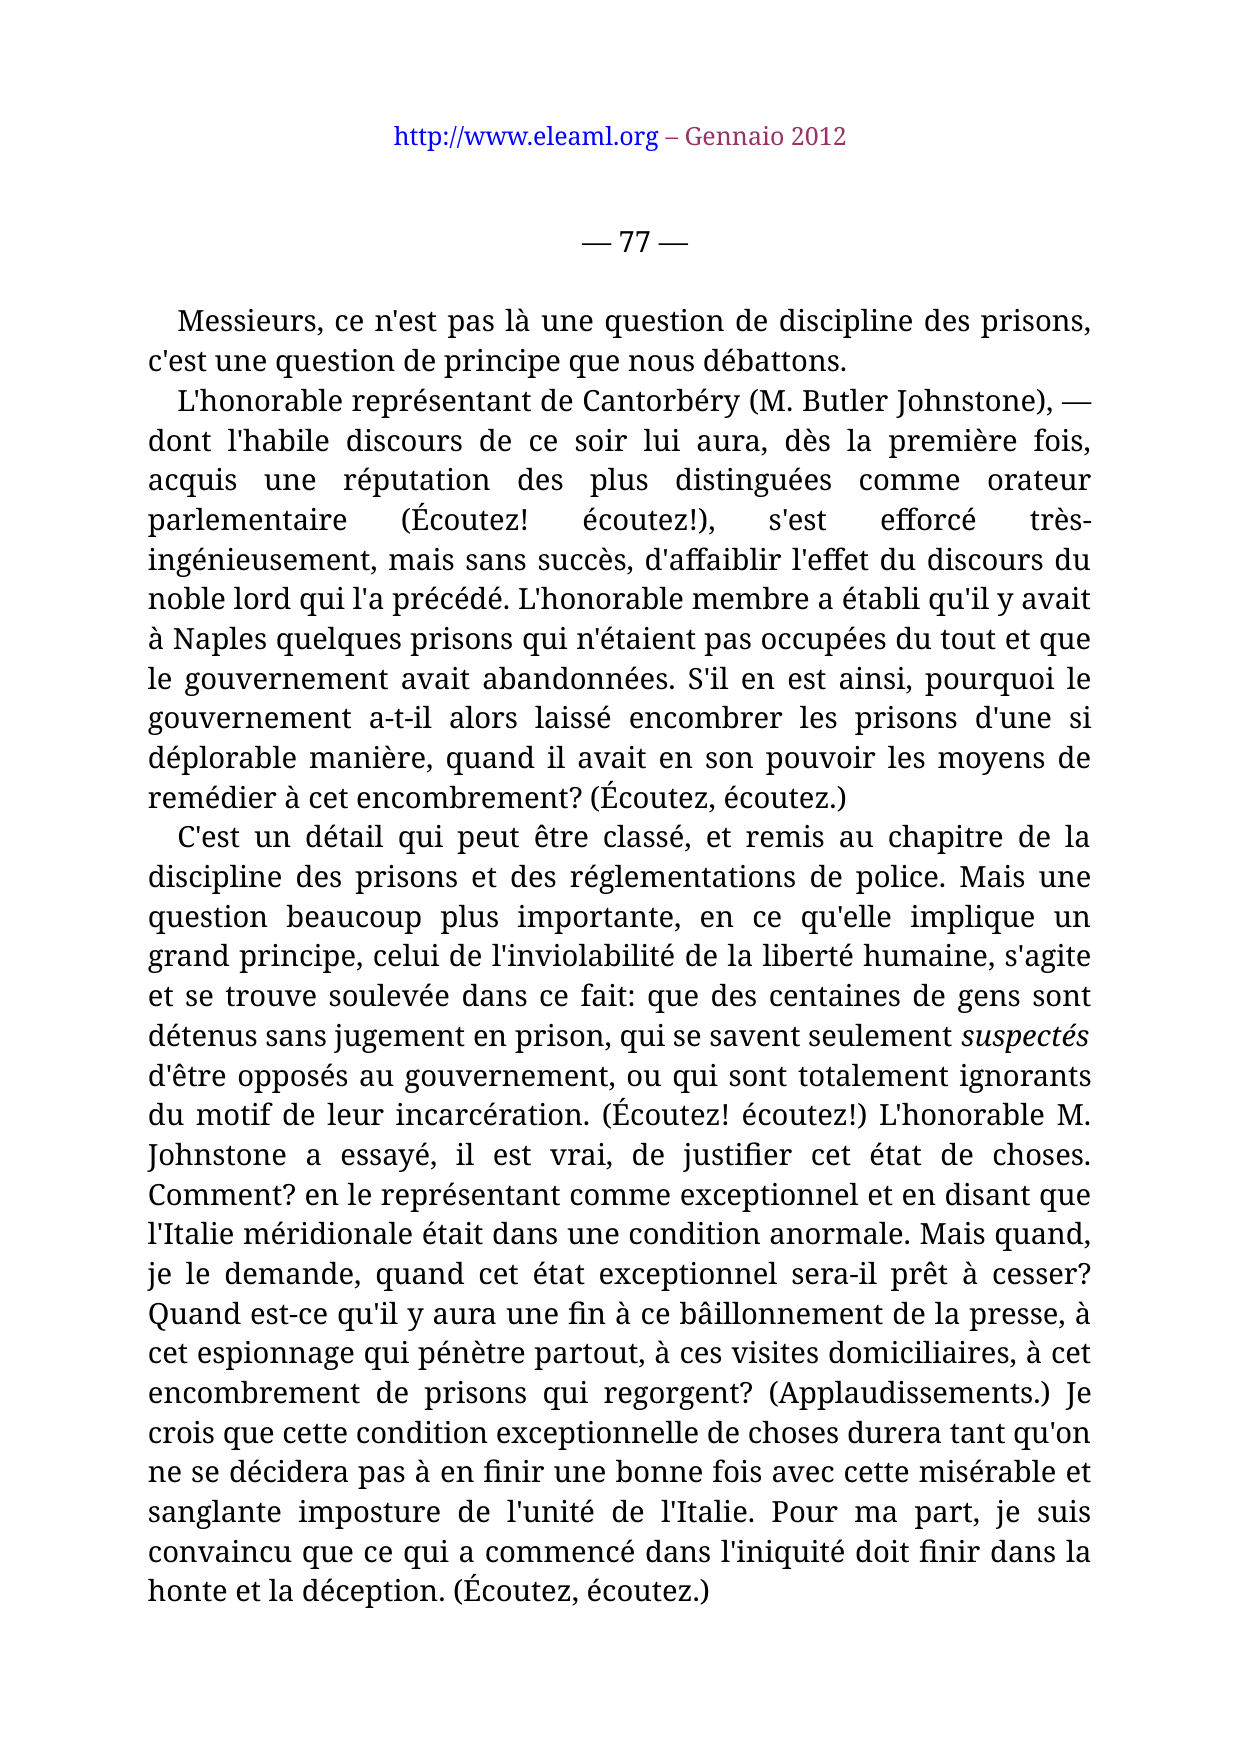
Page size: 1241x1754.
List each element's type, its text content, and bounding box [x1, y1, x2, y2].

text Messieurs, ce n'est pas là une question de discipline des prisons, c'est une question de principe que nous débattons. [148, 301, 1093, 380]
text L'honorable représentant de Cantorbéry (M. Butler Johnstone), — dont l'habile discours de ce soir lui aura, dès la première fois, acquis une réputation des plus distinguées comme orateur parlementaire (Écoutez! écoutez!), s'est efforcé très-ingénieusement, mais sans succès, d'affaiblir l'effet du discours du noble lord qui l'a précédé. L'honorable membre a établi qu'il y avait à Naples quelques prisons qui n'étaient pas occupées du tout et que le gouvernement avait abandonnées. S'il en est ainsi, pourquoi le gouvernement a-t-il alors laissé encombrer les prisons d'une si déplorable manière, quand il avait en son pouvoir les moyens de remédier à cet encombrement? (Écoutez, écoutez.) [148, 380, 1093, 817]
text C'est un détail qui peut être classé, et remis au chapitre de la discipline des prisons et des réglementations de police. Mais une question beaucoup plus importante, en ce qu'elle implique un grand principe, celui de l'inviolabilité de la liberté humaine, s'agite et se trouve soulevée dans ce fait: que des centaines de gens sont détenus sans jugement en prison, qui se savent seulement suspectés d'être opposés au gouvernement, ou qui sont totalement ignorants du motif de leur incarcération. (Écoutez! écoutez!) L'honorable M. Johnstone a essayé, il est vrai, de justifier cet état de choses. Comment? en le représentant comme exceptionnel et en disant que l'Italie méridionale était dans une condition anormale. Mais quand, je le demande, quand cet état exceptionnel sera-il prêt à cesser? Quand est-ce qu'il y aura une fin à ce bâillonnement de la presse, à cet espionnage qui pénètre partout, à ces visites domiciliaires, à cet encombrement de prisons qui regorgent? (Applaudissements.) Je crois que cette condition exceptionnelle de choses durera tant qu'on ne se décidera pas à en finir une bonne fois avec cette misérable et sanglante imposture de l'unité de l'Italie. Pour ma part, je suis convaincu que ce qui a commencé dans l'iniquité doit finir dans la honte et la déception. (Écoutez, écoutez.) [148, 817, 1093, 1610]
text — 77 — [148, 221, 1093, 261]
